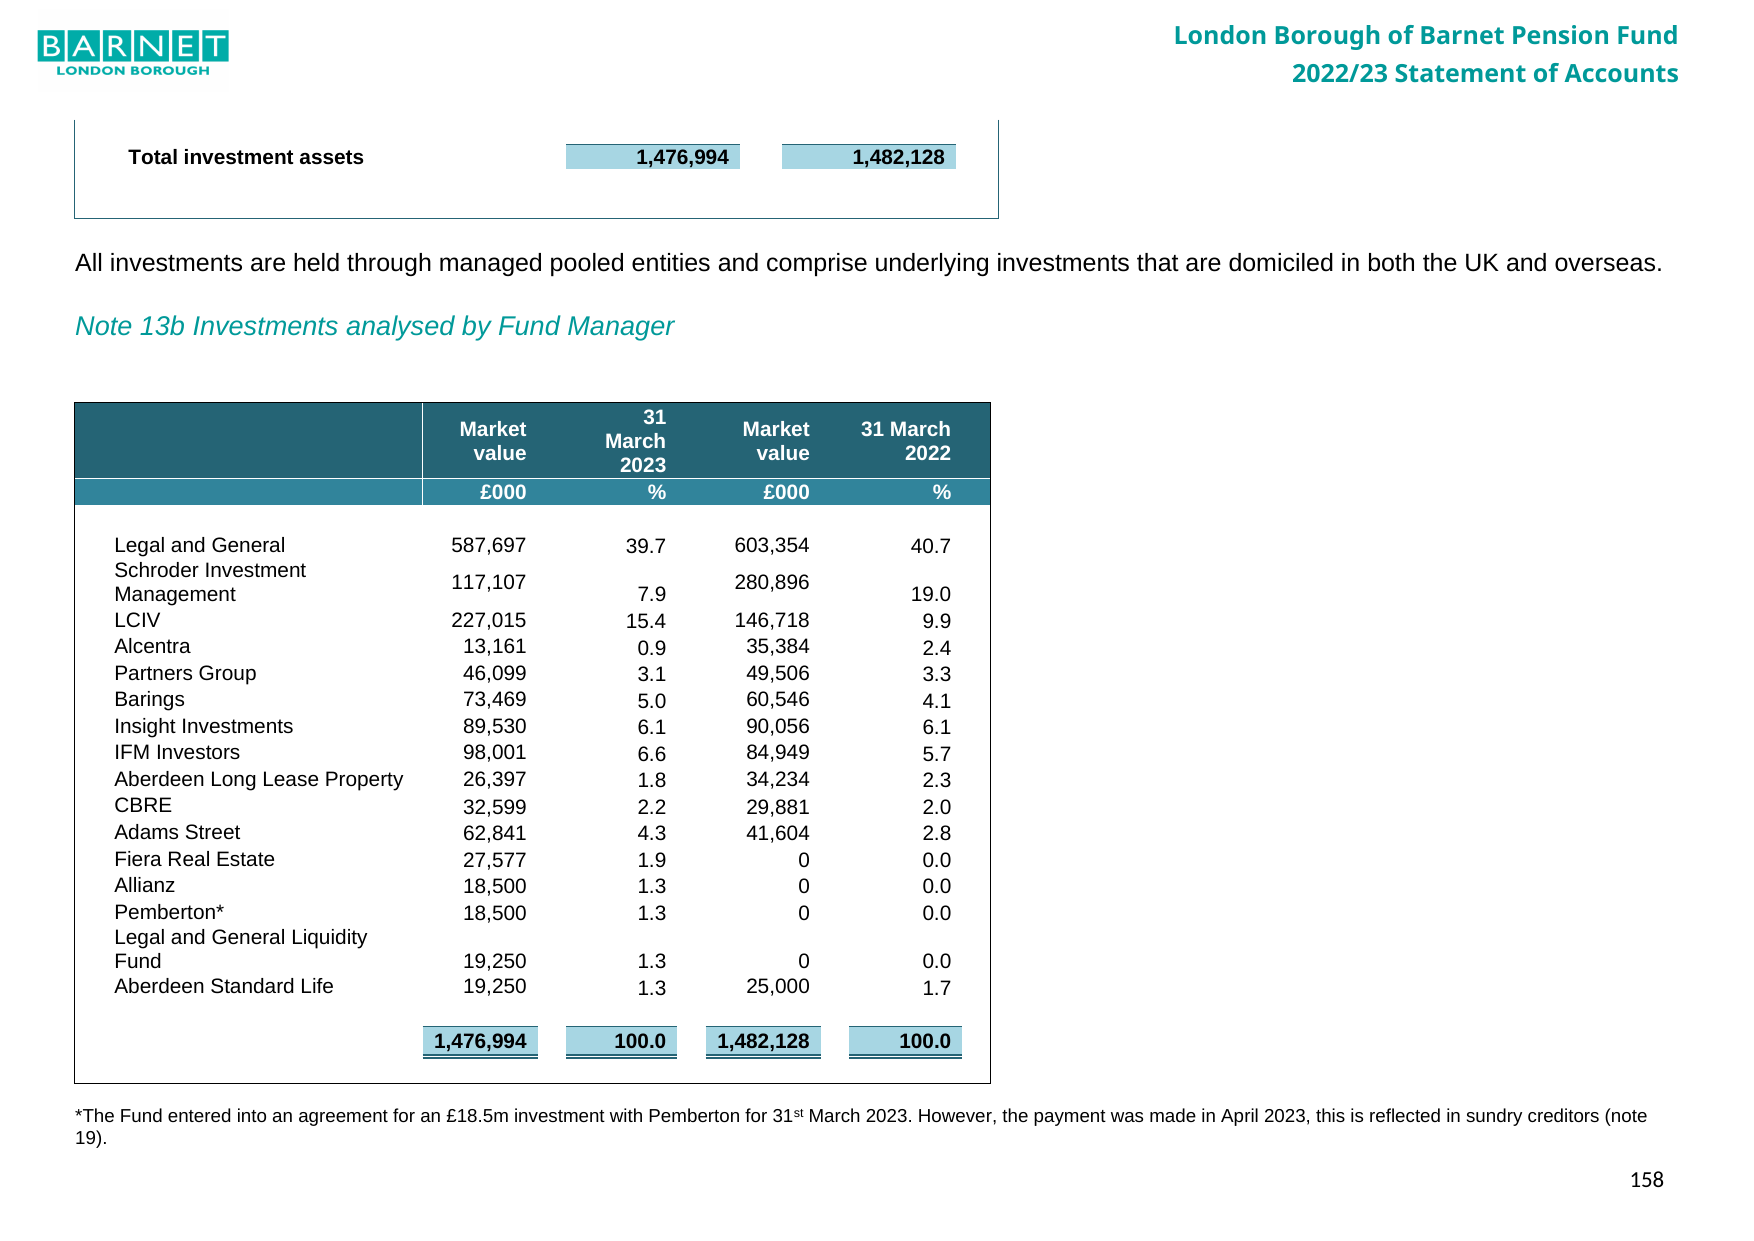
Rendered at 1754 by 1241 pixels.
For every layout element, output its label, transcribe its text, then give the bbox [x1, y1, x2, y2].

table_cell 40.7 [849, 532, 962, 558]
table_cell [117, 169, 566, 193]
table_cell [538, 766, 566, 792]
table_header [538, 403, 566, 478]
table_header [821, 403, 849, 478]
table_cell [962, 606, 990, 633]
table_cell [821, 713, 849, 739]
table_cell 27,577 [423, 845, 538, 872]
table_cell 5.7 [849, 739, 962, 766]
table_cell Aberdeen Standard Life [103, 973, 422, 999]
table_cell [538, 792, 566, 819]
table_cell 39.7 [566, 532, 677, 558]
table_cell [677, 713, 706, 739]
table_cell 0 [706, 925, 821, 973]
table_cell [75, 872, 103, 898]
table_cell [677, 505, 706, 532]
table_cell [962, 766, 990, 792]
table_cell 84,949 [706, 739, 821, 766]
table_cell 3.1 [566, 659, 677, 686]
table_cell [75, 120, 117, 144]
table_cell 2.4 [849, 633, 962, 659]
table_cell [117, 120, 566, 144]
table_cell [538, 973, 566, 999]
table_cell [566, 194, 740, 218]
table_cell [677, 973, 706, 999]
table_cell 6.1 [566, 713, 677, 739]
table_cell [75, 169, 117, 193]
table_cell [566, 169, 740, 193]
table_cell 19,250 [423, 973, 538, 999]
table_cell 49,506 [706, 659, 821, 686]
table_cell [538, 1054, 566, 1083]
table_cell [75, 1026, 103, 1054]
table_cell 117,107 [423, 558, 538, 606]
table_cell [75, 999, 103, 1026]
table_cell [782, 194, 956, 218]
table_cell [821, 792, 849, 819]
table_cell [566, 505, 677, 532]
table_cell 0 [706, 872, 821, 898]
table_cell 5.0 [566, 686, 677, 712]
table_cell [75, 479, 103, 505]
table_cell 0.0 [849, 925, 962, 973]
table_cell 2.2 [566, 792, 677, 819]
table_cell [677, 925, 706, 973]
table_cell [538, 633, 566, 659]
text All investments are held through managed pooled entities and comprise underlying investments that are domiciled in both the UK and overseas. [75, 248, 1679, 276]
table_cell [821, 999, 849, 1026]
table_cell [821, 532, 849, 558]
table_cell 4.1 [849, 686, 962, 712]
table_cell [423, 505, 538, 532]
table_cell % [849, 479, 962, 505]
table_cell [538, 898, 566, 925]
table_cell [821, 973, 849, 999]
table_cell [956, 169, 998, 193]
table_cell [117, 194, 566, 218]
table_cell [962, 659, 990, 686]
table_cell [782, 120, 956, 144]
table_cell [75, 845, 103, 872]
table_cell Adams Street [103, 819, 422, 845]
table_cell 227,015 [423, 606, 538, 633]
table_cell [75, 144, 117, 169]
table_cell [75, 532, 103, 558]
table_cell 2.0 [849, 792, 962, 819]
table_cell 6.6 [566, 739, 677, 766]
table_cell 6.1 [849, 713, 962, 739]
table_cell [821, 739, 849, 766]
table_cell 13,161 [423, 633, 538, 659]
table_header Market value [706, 403, 821, 478]
table_cell 0 [706, 898, 821, 925]
table_cell 1,482,128 [706, 1027, 821, 1054]
table_cell [821, 686, 849, 712]
table_cell 587,697 [423, 532, 538, 558]
table_cell 1,482,128 [782, 145, 956, 169]
table_cell IFM Investors [103, 739, 422, 766]
table_cell [677, 606, 706, 633]
table_cell 90,056 [706, 713, 821, 739]
table_cell [706, 1059, 821, 1083]
table_cell [677, 766, 706, 792]
table_cell LCIV [103, 606, 422, 633]
table_cell 60,546 [706, 686, 821, 712]
table_cell [677, 845, 706, 872]
table_cell [423, 1059, 538, 1083]
table_cell [75, 606, 103, 633]
table_cell % [566, 479, 677, 505]
table_cell Aberdeen Long Lease Property [103, 766, 422, 792]
table_cell [821, 766, 849, 792]
table_cell 100.0 [566, 1027, 677, 1054]
table_cell [821, 633, 849, 659]
table_cell [782, 169, 956, 193]
table_cell [75, 686, 103, 712]
table_cell [538, 925, 566, 973]
table_cell CBRE [103, 792, 422, 819]
table_cell [75, 633, 103, 659]
table_cell [740, 120, 782, 144]
table_cell [538, 999, 566, 1026]
table_cell 2.8 [849, 819, 962, 845]
table_cell [821, 606, 849, 633]
table_cell [706, 505, 821, 532]
table_cell [538, 606, 566, 633]
table_cell 0.0 [849, 845, 962, 872]
table_cell 19,250 [423, 925, 538, 973]
table_cell [103, 1054, 422, 1083]
table_cell [821, 1026, 849, 1054]
table_cell 35,384 [706, 633, 821, 659]
table_cell £000 [706, 479, 821, 505]
table_cell [677, 819, 706, 845]
table_cell Partners Group [103, 659, 422, 686]
table_cell [956, 144, 998, 169]
table_cell [538, 713, 566, 739]
table_cell [75, 713, 103, 739]
table_cell [566, 999, 677, 1026]
table_cell Legal and General [103, 532, 422, 558]
table_cell [956, 120, 998, 144]
table_header 31 March 2022 [849, 403, 962, 478]
table_cell Pemberton* [103, 898, 422, 925]
table_cell [740, 169, 782, 193]
table_cell [962, 1054, 990, 1083]
table_cell Insight Investments [103, 713, 422, 739]
table_cell 1.3 [566, 973, 677, 999]
table_cell [75, 792, 103, 819]
table_cell [538, 532, 566, 558]
table_cell [103, 999, 422, 1026]
table_cell 1.9 [566, 845, 677, 872]
table_cell [423, 999, 538, 1026]
table_cell [677, 898, 706, 925]
table_cell 2.3 [849, 766, 962, 792]
table_cell [849, 1059, 962, 1083]
table_cell 26,397 [423, 766, 538, 792]
table_cell 46,099 [423, 659, 538, 686]
table_cell [538, 739, 566, 766]
table_cell [821, 558, 849, 606]
table_cell [75, 925, 103, 973]
table_cell 146,718 [706, 606, 821, 633]
table_cell [962, 1026, 990, 1054]
table_cell [538, 505, 566, 532]
table_cell Fiera Real Estate [103, 845, 422, 872]
table_cell [677, 532, 706, 558]
table_cell [706, 999, 821, 1026]
table_cell 0.0 [849, 898, 962, 925]
table_cell [75, 739, 103, 766]
table_cell [677, 479, 706, 505]
table_cell 0 [706, 845, 821, 872]
table_cell [75, 505, 103, 532]
table_cell [538, 872, 566, 898]
table_cell 1,476,994 [566, 145, 740, 169]
table_cell [538, 686, 566, 712]
subtitle Note 13b Investments analysed by Fund Manager [75, 310, 1679, 341]
table_cell [962, 898, 990, 925]
table_cell [849, 505, 962, 532]
table_cell 1.3 [566, 925, 677, 973]
table_cell Allianz [103, 872, 422, 898]
table_cell 34,234 [706, 766, 821, 792]
table_cell 7.9 [566, 558, 677, 606]
table_cell 603,354 [706, 532, 821, 558]
table_cell [103, 505, 422, 532]
table_cell [962, 633, 990, 659]
table_cell [538, 479, 566, 505]
table_cell 100.0 [849, 1027, 962, 1054]
table_cell [740, 144, 782, 169]
table_cell [821, 898, 849, 925]
table_cell [962, 872, 990, 898]
table_cell [677, 1054, 706, 1083]
table_cell [962, 558, 990, 606]
table_cell 4.3 [566, 819, 677, 845]
table_header [75, 403, 103, 478]
table_cell [821, 1054, 849, 1083]
text *The Fund entered into an agreement for an £18.5m investment with Pemberton for 31st March 2023. However, the payment was made in April 2023, this is reflected in sundry creditors (note 19). [75, 1105, 1679, 1148]
table_header [103, 403, 422, 478]
table_cell [962, 999, 990, 1026]
table_cell [677, 739, 706, 766]
table_cell Legal and General Liquidity Fund [103, 925, 422, 973]
table_cell Barings [103, 686, 422, 712]
table_cell 29,881 [706, 792, 821, 819]
table_header [677, 403, 706, 478]
table_cell 19.0 [849, 558, 962, 606]
table_cell Schroder Investment Management [103, 558, 422, 606]
table_cell 62,841 [423, 819, 538, 845]
table_cell [538, 819, 566, 845]
table_cell [538, 558, 566, 606]
table_cell 18,500 [423, 872, 538, 898]
table_cell [103, 479, 422, 505]
table_cell [75, 659, 103, 686]
table_cell [962, 792, 990, 819]
table_cell 1.3 [566, 872, 677, 898]
table_cell [962, 686, 990, 712]
table_cell 25,000 [706, 973, 821, 999]
table_cell 15.4 [566, 606, 677, 633]
table_cell [538, 659, 566, 686]
table_cell 9.9 [849, 606, 962, 633]
table_cell Total investment assets [117, 144, 566, 169]
table_cell 0.0 [849, 872, 962, 898]
table_cell 1,476,994 [423, 1027, 538, 1054]
table_cell £000 [423, 479, 538, 505]
table_cell 3.3 [849, 659, 962, 686]
table_cell [821, 819, 849, 845]
table_cell 1.8 [566, 766, 677, 792]
table_cell [677, 686, 706, 712]
table_cell [962, 819, 990, 845]
table_cell 32,599 [423, 792, 538, 819]
table_cell [962, 973, 990, 999]
table_cell 89,530 [423, 713, 538, 739]
table_header Market value [423, 403, 538, 478]
table_cell [962, 845, 990, 872]
table_cell [566, 120, 740, 144]
table_cell [75, 1054, 103, 1083]
table_cell [75, 973, 103, 999]
table_cell 1.3 [566, 898, 677, 925]
table_cell [962, 713, 990, 739]
table_cell 41,604 [706, 819, 821, 845]
table_cell [962, 532, 990, 558]
table_cell [962, 925, 990, 973]
table_cell 98,001 [423, 739, 538, 766]
table_cell [677, 633, 706, 659]
table_cell [740, 194, 782, 218]
table_cell [538, 1026, 566, 1054]
table_cell [956, 194, 998, 218]
table_cell [821, 505, 849, 532]
table_cell [821, 925, 849, 973]
table_cell [821, 845, 849, 872]
table_cell [821, 872, 849, 898]
table_cell [962, 479, 990, 505]
table_cell [566, 1059, 677, 1083]
table_cell [677, 659, 706, 686]
table_cell 0.9 [566, 633, 677, 659]
table_cell Alcentra [103, 633, 422, 659]
table_header 31 March 2023 [566, 403, 677, 478]
table_cell [677, 558, 706, 606]
table_cell [75, 819, 103, 845]
table_cell [75, 766, 103, 792]
table_cell [677, 792, 706, 819]
table_cell [962, 739, 990, 766]
table_cell [677, 872, 706, 898]
table_cell [75, 194, 117, 218]
table_cell 73,469 [423, 686, 538, 712]
table_cell [821, 479, 849, 505]
table_cell [821, 659, 849, 686]
table_cell [677, 999, 706, 1026]
table_cell [677, 1026, 706, 1054]
table_cell [538, 845, 566, 872]
table_cell [75, 898, 103, 925]
table_cell [75, 558, 103, 606]
table_cell [849, 999, 962, 1026]
table_cell [103, 1026, 422, 1054]
table_cell 280,896 [706, 558, 821, 606]
table_cell 18,500 [423, 898, 538, 925]
table_header [962, 403, 990, 478]
table_cell 1.7 [849, 973, 962, 999]
table_cell [962, 505, 990, 532]
